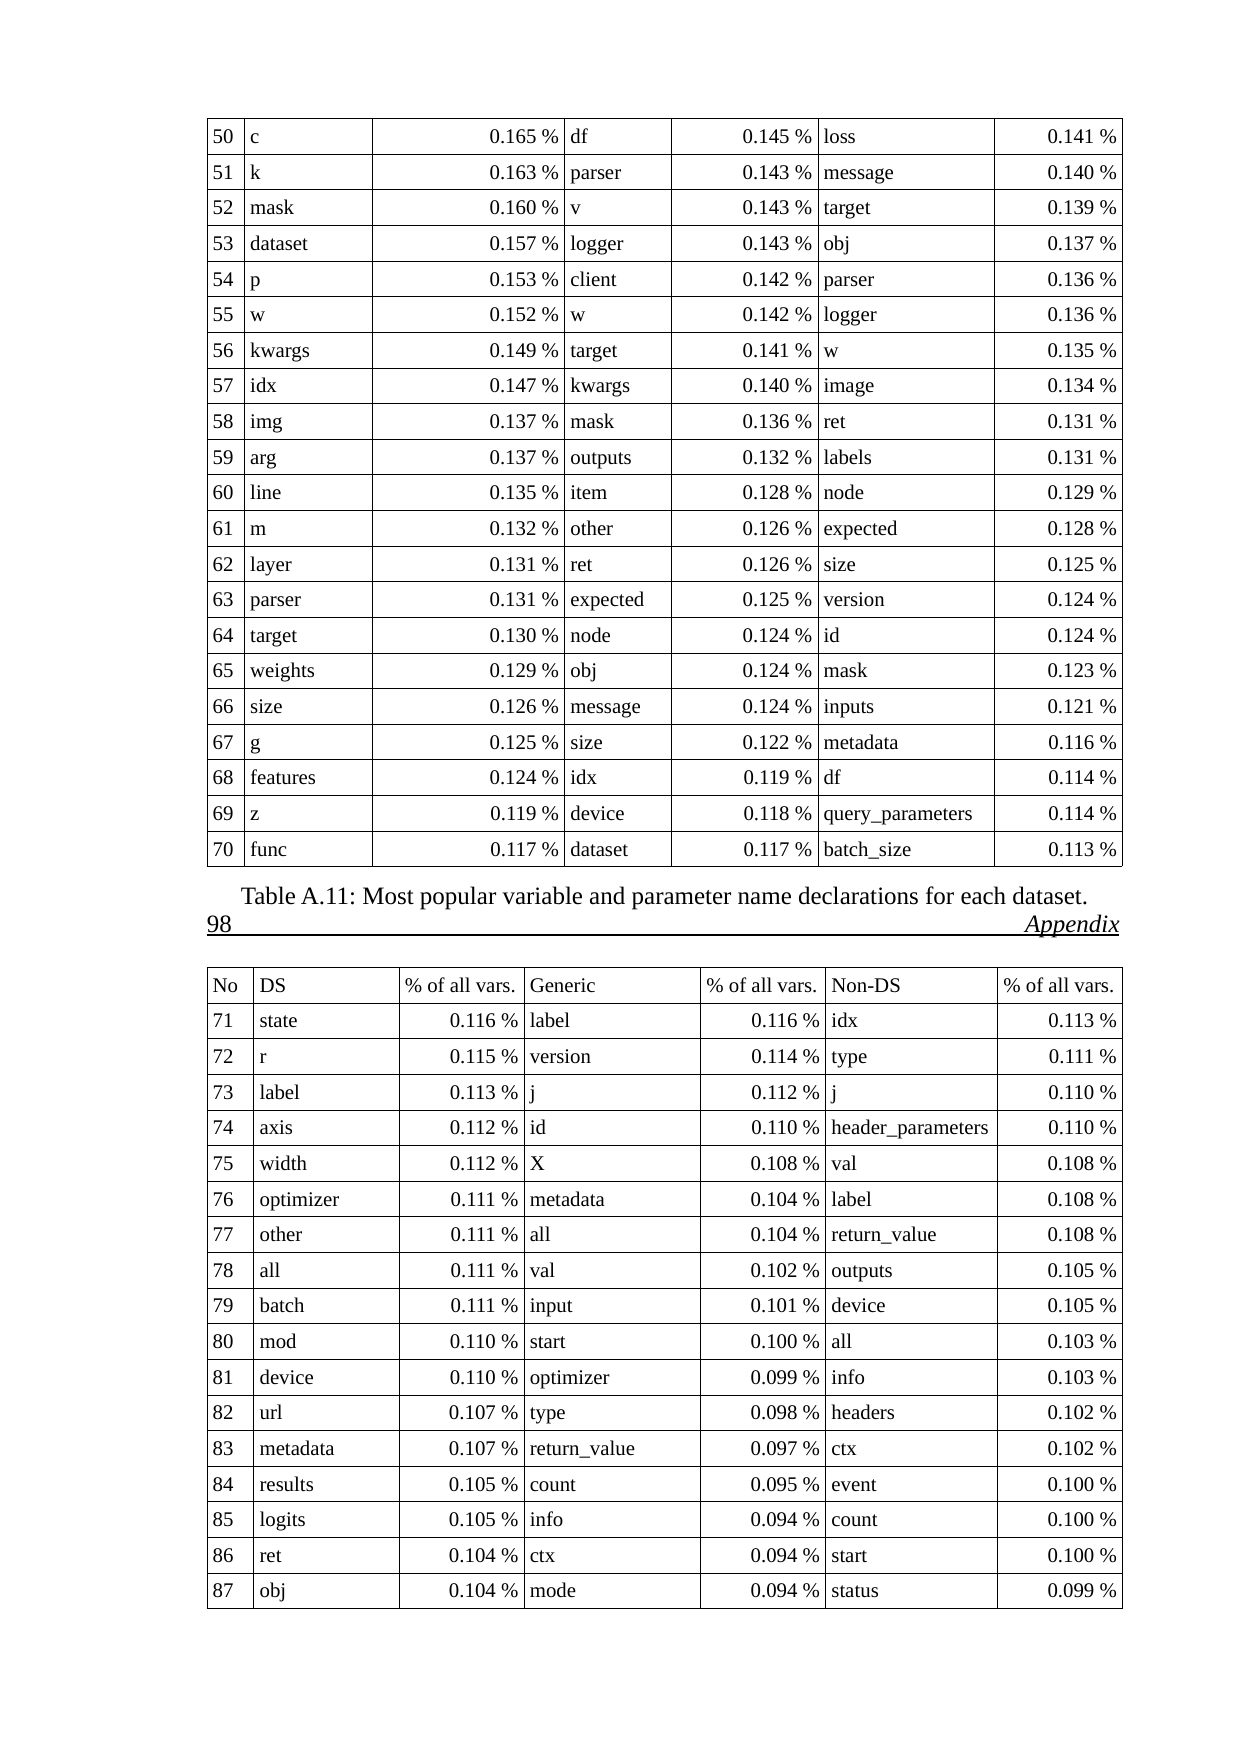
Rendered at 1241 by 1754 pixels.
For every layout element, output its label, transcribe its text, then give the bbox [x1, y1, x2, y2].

table_cell 0,123 % [995, 654, 1122, 688]
table_cell v [565, 190, 671, 225]
table_cell loss [819, 119, 994, 154]
table_cell 62 [208, 547, 244, 581]
table_cell 0,113 % [400, 1075, 524, 1109]
table_cell dataset [245, 226, 372, 261]
table_cell client [565, 262, 671, 296]
table_cell 69 [208, 796, 244, 831]
table_cell j [826, 1075, 997, 1109]
table_cell label [254, 1075, 399, 1109]
table_cell 0,100 % [998, 1502, 1122, 1537]
table_cell 77 [208, 1217, 253, 1252]
table_cell mask [565, 404, 671, 439]
table_cell 0,107 % [400, 1431, 524, 1466]
table_cell ret [819, 404, 994, 439]
table_cell expected [565, 582, 671, 617]
table_cell optimizer [525, 1360, 700, 1394]
table_cell 87 [208, 1574, 253, 1608]
table_cell 0,152 % [373, 297, 564, 332]
table_cell 0,137 % [373, 404, 564, 439]
table_cell 0,113 % [995, 832, 1122, 866]
table_cell node [565, 618, 671, 652]
table_cell 75 [208, 1146, 253, 1181]
text Table A.11: Most popular variable and parameter name declarations for each dataset. [207, 881, 1122, 909]
table_cell 0,108 % [998, 1146, 1122, 1181]
table_cell idx [565, 760, 671, 795]
table_cell id [525, 1111, 700, 1145]
table_cell 0,111 % [998, 1039, 1122, 1074]
table_cell 51 [208, 155, 244, 189]
table_cell w [245, 297, 372, 332]
table_cell 0,140 % [672, 369, 818, 403]
table_cell obj [819, 226, 994, 261]
table_cell 0,141 % [672, 333, 818, 367]
table_cell 0,099 % [701, 1360, 825, 1394]
table_cell 0,110 % [400, 1324, 524, 1359]
table_header % of all vars. [400, 968, 524, 1003]
table_cell 0,129 % [995, 475, 1122, 510]
table_cell metadata [819, 725, 994, 759]
table_cell batch_size [819, 832, 994, 866]
table_cell 0,124 % [995, 582, 1122, 617]
table_cell message [565, 689, 671, 724]
table_cell X [525, 1146, 700, 1181]
table_cell 0,100 % [998, 1467, 1122, 1501]
table_cell outputs [565, 440, 671, 474]
table_cell logger [565, 226, 671, 261]
table_cell 0,105 % [998, 1289, 1122, 1323]
table_cell url [254, 1396, 399, 1430]
table_cell 50 [208, 119, 244, 154]
table_cell w [819, 333, 994, 367]
table_cell 79 [208, 1289, 253, 1323]
table_cell id [819, 618, 994, 652]
table_cell idx [826, 1004, 997, 1038]
table_cell label [525, 1004, 700, 1038]
table_cell 0,119 % [373, 796, 564, 831]
table_cell device [826, 1289, 997, 1323]
table_cell other [254, 1217, 399, 1252]
table_cell logits [254, 1502, 399, 1537]
table_cell 0,094 % [701, 1538, 825, 1573]
table_cell 67 [208, 725, 244, 759]
table_cell mask [245, 190, 372, 225]
table_cell 86 [208, 1538, 253, 1573]
table_cell layer [245, 547, 372, 581]
table_cell j [525, 1075, 700, 1109]
table_cell 0,102 % [998, 1396, 1122, 1430]
table_cell 60 [208, 475, 244, 510]
table_cell 0,140 % [995, 155, 1122, 189]
table_cell 0,149 % [373, 333, 564, 367]
table_cell 0,103 % [998, 1324, 1122, 1359]
table_cell 0,129 % [373, 654, 564, 688]
table_cell mask [819, 654, 994, 688]
table_cell 0,124 % [672, 618, 818, 652]
table_cell status [826, 1574, 997, 1608]
table_cell 53 [208, 226, 244, 261]
table_cell kwargs [565, 369, 671, 403]
table_cell input [525, 1289, 700, 1323]
table_cell info [525, 1502, 700, 1537]
table_cell img [245, 404, 372, 439]
table_cell 0,131 % [373, 547, 564, 581]
table_cell 0,131 % [373, 582, 564, 617]
table_cell 0,097 % [701, 1431, 825, 1466]
table_cell 78 [208, 1253, 253, 1288]
table_cell g [245, 725, 372, 759]
table_cell all [826, 1324, 997, 1359]
table_cell 76 [208, 1182, 253, 1216]
table_cell features [245, 760, 372, 795]
table_cell outputs [826, 1253, 997, 1288]
table_cell other [565, 511, 671, 546]
table_cell 0,114 % [995, 760, 1122, 795]
table_cell count [826, 1502, 997, 1537]
table_cell weights [245, 654, 372, 688]
table_cell 0,098 % [701, 1396, 825, 1430]
table_cell 0,110 % [400, 1360, 524, 1394]
table_cell obj [254, 1574, 399, 1608]
table_cell 0,111 % [400, 1182, 524, 1216]
table_cell 0,094 % [701, 1574, 825, 1608]
table_cell 73 [208, 1075, 253, 1109]
table_cell obj [565, 654, 671, 688]
table_cell item [565, 475, 671, 510]
table_cell 0,121 % [995, 689, 1122, 724]
table_cell ret [254, 1538, 399, 1573]
table_cell ctx [525, 1538, 700, 1573]
table_cell 0,143 % [672, 226, 818, 261]
table_cell ctx [826, 1431, 997, 1466]
table_cell 0,112 % [400, 1146, 524, 1181]
table_cell ret [565, 547, 671, 581]
table_cell 68 [208, 760, 244, 795]
table_cell 70 [208, 832, 244, 866]
table_cell 0,116 % [701, 1004, 825, 1038]
table_cell 84 [208, 1467, 253, 1501]
table_cell 58 [208, 404, 244, 439]
table_cell 0,122 % [672, 725, 818, 759]
table_cell 0,134 % [995, 369, 1122, 403]
table_cell 0,139 % [995, 190, 1122, 225]
table_cell z [245, 796, 372, 831]
table_cell 0,117 % [672, 832, 818, 866]
table_cell 0,104 % [701, 1217, 825, 1252]
table_cell 0,147 % [373, 369, 564, 403]
table_cell return_value [826, 1217, 997, 1252]
table_cell 85 [208, 1502, 253, 1537]
table_cell 0,114 % [995, 796, 1122, 831]
table_cell arg [245, 440, 372, 474]
table_cell 0,105 % [400, 1467, 524, 1501]
table_cell line [245, 475, 372, 510]
table_cell 0,104 % [400, 1538, 524, 1573]
table_cell 0,102 % [998, 1431, 1122, 1466]
table_cell 0,110 % [998, 1075, 1122, 1109]
table_cell headers [826, 1396, 997, 1430]
table_cell idx [245, 369, 372, 403]
table_cell 0,104 % [701, 1182, 825, 1216]
table_cell 0,135 % [373, 475, 564, 510]
table_cell 0,130 % [373, 618, 564, 652]
table_cell start [525, 1324, 700, 1359]
table_cell c [245, 119, 372, 154]
table_cell 0,163 % [373, 155, 564, 189]
table_cell 0,118 % [672, 796, 818, 831]
table_cell 0,124 % [672, 654, 818, 688]
table_cell return_value [525, 1431, 700, 1466]
table_cell 74 [208, 1111, 253, 1145]
table_cell k [245, 155, 372, 189]
table_cell 0,126 % [672, 511, 818, 546]
table_cell 0,113 % [998, 1004, 1122, 1038]
table_cell 0,128 % [995, 511, 1122, 546]
table_cell mode [525, 1574, 700, 1608]
table_cell 0,145 % [672, 119, 818, 154]
text 98 Appendix [207, 909, 1122, 938]
table_cell 0,110 % [998, 1111, 1122, 1145]
table_cell inputs [819, 689, 994, 724]
table_cell label [826, 1182, 997, 1216]
table_cell 0,137 % [995, 226, 1122, 261]
table_cell metadata [525, 1182, 700, 1216]
table_cell 0,126 % [373, 689, 564, 724]
table_cell 0,160 % [373, 190, 564, 225]
table_cell 0,119 % [672, 760, 818, 795]
table_cell 0,094 % [701, 1502, 825, 1537]
table_cell 0,105 % [998, 1253, 1122, 1288]
table_header Generic [525, 968, 700, 1003]
table_cell info [826, 1360, 997, 1394]
table_cell width [254, 1146, 399, 1181]
table_cell target [819, 190, 994, 225]
table_header Non-DS [826, 968, 997, 1003]
table_cell 0,125 % [672, 582, 818, 617]
table_cell metadata [254, 1431, 399, 1466]
table_cell 0,101 % [701, 1289, 825, 1323]
table_cell optimizer [254, 1182, 399, 1216]
table_cell 0,105 % [400, 1502, 524, 1537]
table_cell 0,116 % [400, 1004, 524, 1038]
table_cell header_parameters [826, 1111, 997, 1145]
table_cell 0,128 % [672, 475, 818, 510]
table_cell kwargs [245, 333, 372, 367]
table_cell 0,153 % [373, 262, 564, 296]
table_cell 0,114 % [701, 1039, 825, 1074]
table_cell 0,102 % [701, 1253, 825, 1288]
table_cell 66 [208, 689, 244, 724]
table_cell val [826, 1146, 997, 1181]
table_cell 0,125 % [373, 725, 564, 759]
table_cell 65 [208, 654, 244, 688]
table_cell 0,108 % [998, 1182, 1122, 1216]
table_cell 56 [208, 333, 244, 367]
table_cell results [254, 1467, 399, 1501]
table_cell 0,126 % [672, 547, 818, 581]
table_cell 80 [208, 1324, 253, 1359]
table_cell state [254, 1004, 399, 1038]
table_header % of all vars. [701, 968, 825, 1003]
table_cell 0,100 % [998, 1538, 1122, 1573]
table_cell 83 [208, 1431, 253, 1466]
table_cell 63 [208, 582, 244, 617]
table_cell mod [254, 1324, 399, 1359]
table_cell query_parameters [819, 796, 994, 831]
table_cell target [245, 618, 372, 652]
table_header % of all vars. [998, 968, 1122, 1003]
table_cell type [826, 1039, 997, 1074]
table_cell 0,136 % [995, 262, 1122, 296]
table_cell 0,112 % [701, 1075, 825, 1109]
table_cell w [565, 297, 671, 332]
table_cell parser [245, 582, 372, 617]
table_cell 0,136 % [995, 297, 1122, 332]
table_cell 52 [208, 190, 244, 225]
table_cell message [819, 155, 994, 189]
table_cell parser [565, 155, 671, 189]
table_cell 61 [208, 511, 244, 546]
table_cell 0,131 % [995, 404, 1122, 439]
table_cell size [565, 725, 671, 759]
table_cell axis [254, 1111, 399, 1145]
table_cell node [819, 475, 994, 510]
table_cell 0,157 % [373, 226, 564, 261]
table_cell 64 [208, 618, 244, 652]
table_cell all [254, 1253, 399, 1288]
table_cell 0,124 % [373, 760, 564, 795]
table_cell image [819, 369, 994, 403]
table_cell 0,142 % [672, 262, 818, 296]
table_cell 0,103 % [998, 1360, 1122, 1394]
table_cell target [565, 333, 671, 367]
table_cell labels [819, 440, 994, 474]
table_cell 0,111 % [400, 1253, 524, 1288]
table_cell 0,124 % [995, 618, 1122, 652]
table_cell 57 [208, 369, 244, 403]
table_cell 0,095 % [701, 1467, 825, 1501]
table_cell p [245, 262, 372, 296]
table_cell 0,131 % [995, 440, 1122, 474]
table_cell 0,124 % [672, 689, 818, 724]
table_cell count [525, 1467, 700, 1501]
table_cell 0,136 % [672, 404, 818, 439]
table_cell type [525, 1396, 700, 1430]
table_cell start [826, 1538, 997, 1573]
table_cell 0,132 % [373, 511, 564, 546]
table_cell expected [819, 511, 994, 546]
table_cell 0,100 % [701, 1324, 825, 1359]
table_cell 71 [208, 1004, 253, 1038]
table_cell 0,108 % [998, 1217, 1122, 1252]
table_cell df [565, 119, 671, 154]
table_cell all [525, 1217, 700, 1252]
table_cell dataset [565, 832, 671, 866]
table_cell version [525, 1039, 700, 1074]
table_cell 0,115 % [400, 1039, 524, 1074]
table_cell 59 [208, 440, 244, 474]
table_cell 0,135 % [995, 333, 1122, 367]
table_cell batch [254, 1289, 399, 1323]
table_cell size [819, 547, 994, 581]
table_cell func [245, 832, 372, 866]
table_cell 82 [208, 1396, 253, 1430]
table_cell 0,143 % [672, 155, 818, 189]
table_cell 0,110 % [701, 1111, 825, 1145]
table_cell 0,111 % [400, 1217, 524, 1252]
table_cell device [565, 796, 671, 831]
table_cell 0,137 % [373, 440, 564, 474]
table_cell 0,165 % [373, 119, 564, 154]
table_header DS [254, 968, 399, 1003]
table_cell m [245, 511, 372, 546]
table_cell 0,099 % [998, 1574, 1122, 1608]
table_cell 0,108 % [701, 1146, 825, 1181]
table_cell parser [819, 262, 994, 296]
table_cell 0,143 % [672, 190, 818, 225]
table_cell r [254, 1039, 399, 1074]
table_cell event [826, 1467, 997, 1501]
table_cell size [245, 689, 372, 724]
table_cell 0,141 % [995, 119, 1122, 154]
table_cell 54 [208, 262, 244, 296]
table_header No [208, 968, 253, 1003]
table_cell 0,116 % [995, 725, 1122, 759]
table_cell 0,112 % [400, 1111, 524, 1145]
table_cell device [254, 1360, 399, 1394]
table_cell 81 [208, 1360, 253, 1394]
table_cell 0,142 % [672, 297, 818, 332]
table_cell 0,111 % [400, 1289, 524, 1323]
table_cell 55 [208, 297, 244, 332]
table_cell logger [819, 297, 994, 332]
table_cell 0,125 % [995, 547, 1122, 581]
table_cell 0,117 % [373, 832, 564, 866]
table_cell val [525, 1253, 700, 1288]
table_cell 0,104 % [400, 1574, 524, 1608]
table_cell df [819, 760, 994, 795]
table_cell version [819, 582, 994, 617]
table_cell 0,107 % [400, 1396, 524, 1430]
table_cell 72 [208, 1039, 253, 1074]
table_cell 0,132 % [672, 440, 818, 474]
